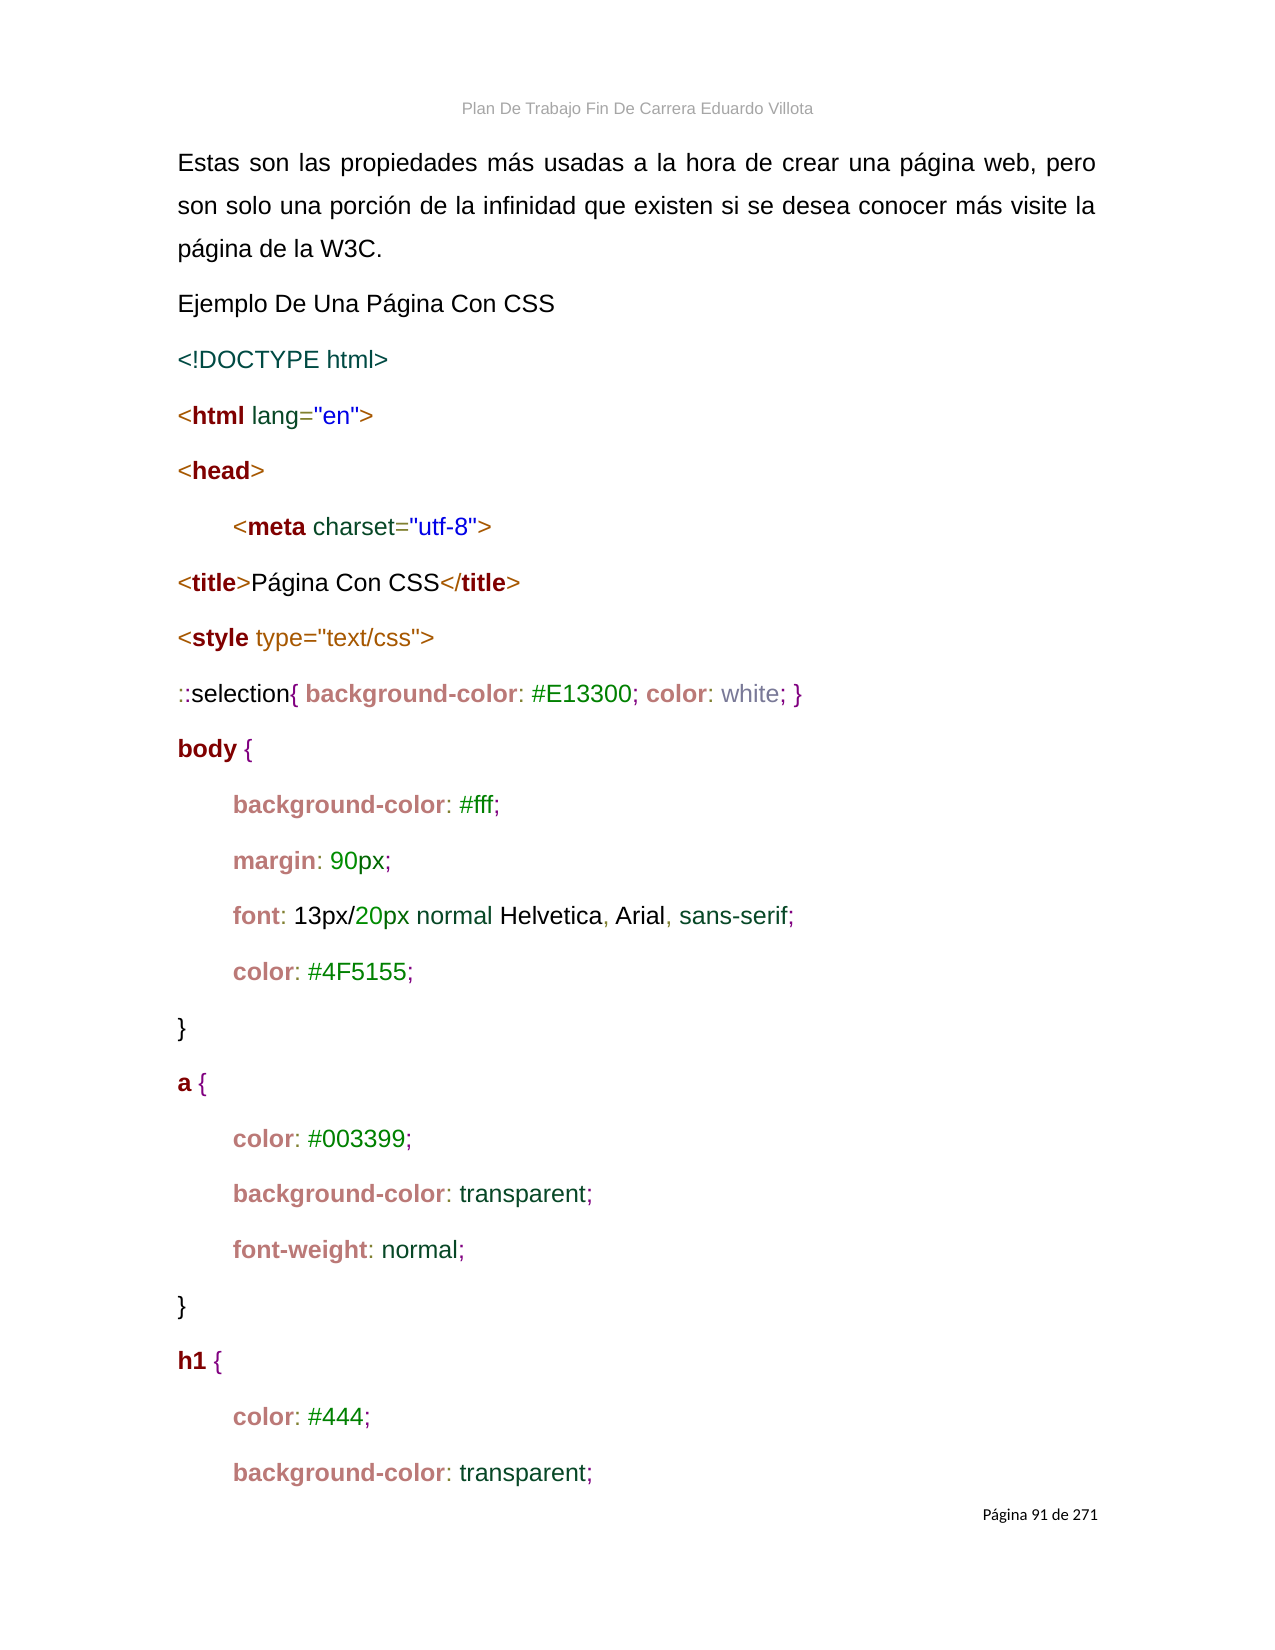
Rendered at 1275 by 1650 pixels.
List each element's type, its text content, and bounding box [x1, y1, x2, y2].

text h1 { [177, 1346, 1098, 1375]
text <html lang="en"> [177, 401, 1098, 429]
text Ejemplo De Una Página Con CSS [177, 289, 1098, 318]
text <style type="text/css"> [177, 623, 1098, 652]
text } [177, 1291, 1098, 1319]
text body { [177, 734, 1098, 763]
text <meta charset="utf-8"> [177, 512, 1098, 541]
text font-weight: normal; [177, 1235, 1098, 1264]
text margin: 90px; [177, 846, 1098, 874]
text <!DOCTYPE html> [177, 345, 1098, 374]
text } [177, 1013, 1098, 1041]
text font: 13px/20px normal Helvetica, Arial, sans-serif; [177, 901, 1098, 930]
text Estas son las propiedades más usadas a la hora de crear una página web, pero son solo una porción de la infinidad que existen si se desea conocer más visite la página de la W3C. [177, 148, 1098, 263]
text color: #444; [177, 1402, 1098, 1431]
text background-color: #fff; [177, 790, 1098, 819]
text color: #4F5155; [177, 957, 1098, 986]
text background-color: transparent; [177, 1458, 1098, 1486]
text a { [177, 1068, 1098, 1097]
text <title>Página Con CSS</title> [177, 568, 1098, 596]
text <head> [177, 456, 1098, 485]
text background-color: transparent; [177, 1179, 1098, 1208]
text ::selection{ background-color: #E13300; color: white; } [177, 679, 1098, 708]
text color: #003399; [177, 1124, 1098, 1153]
